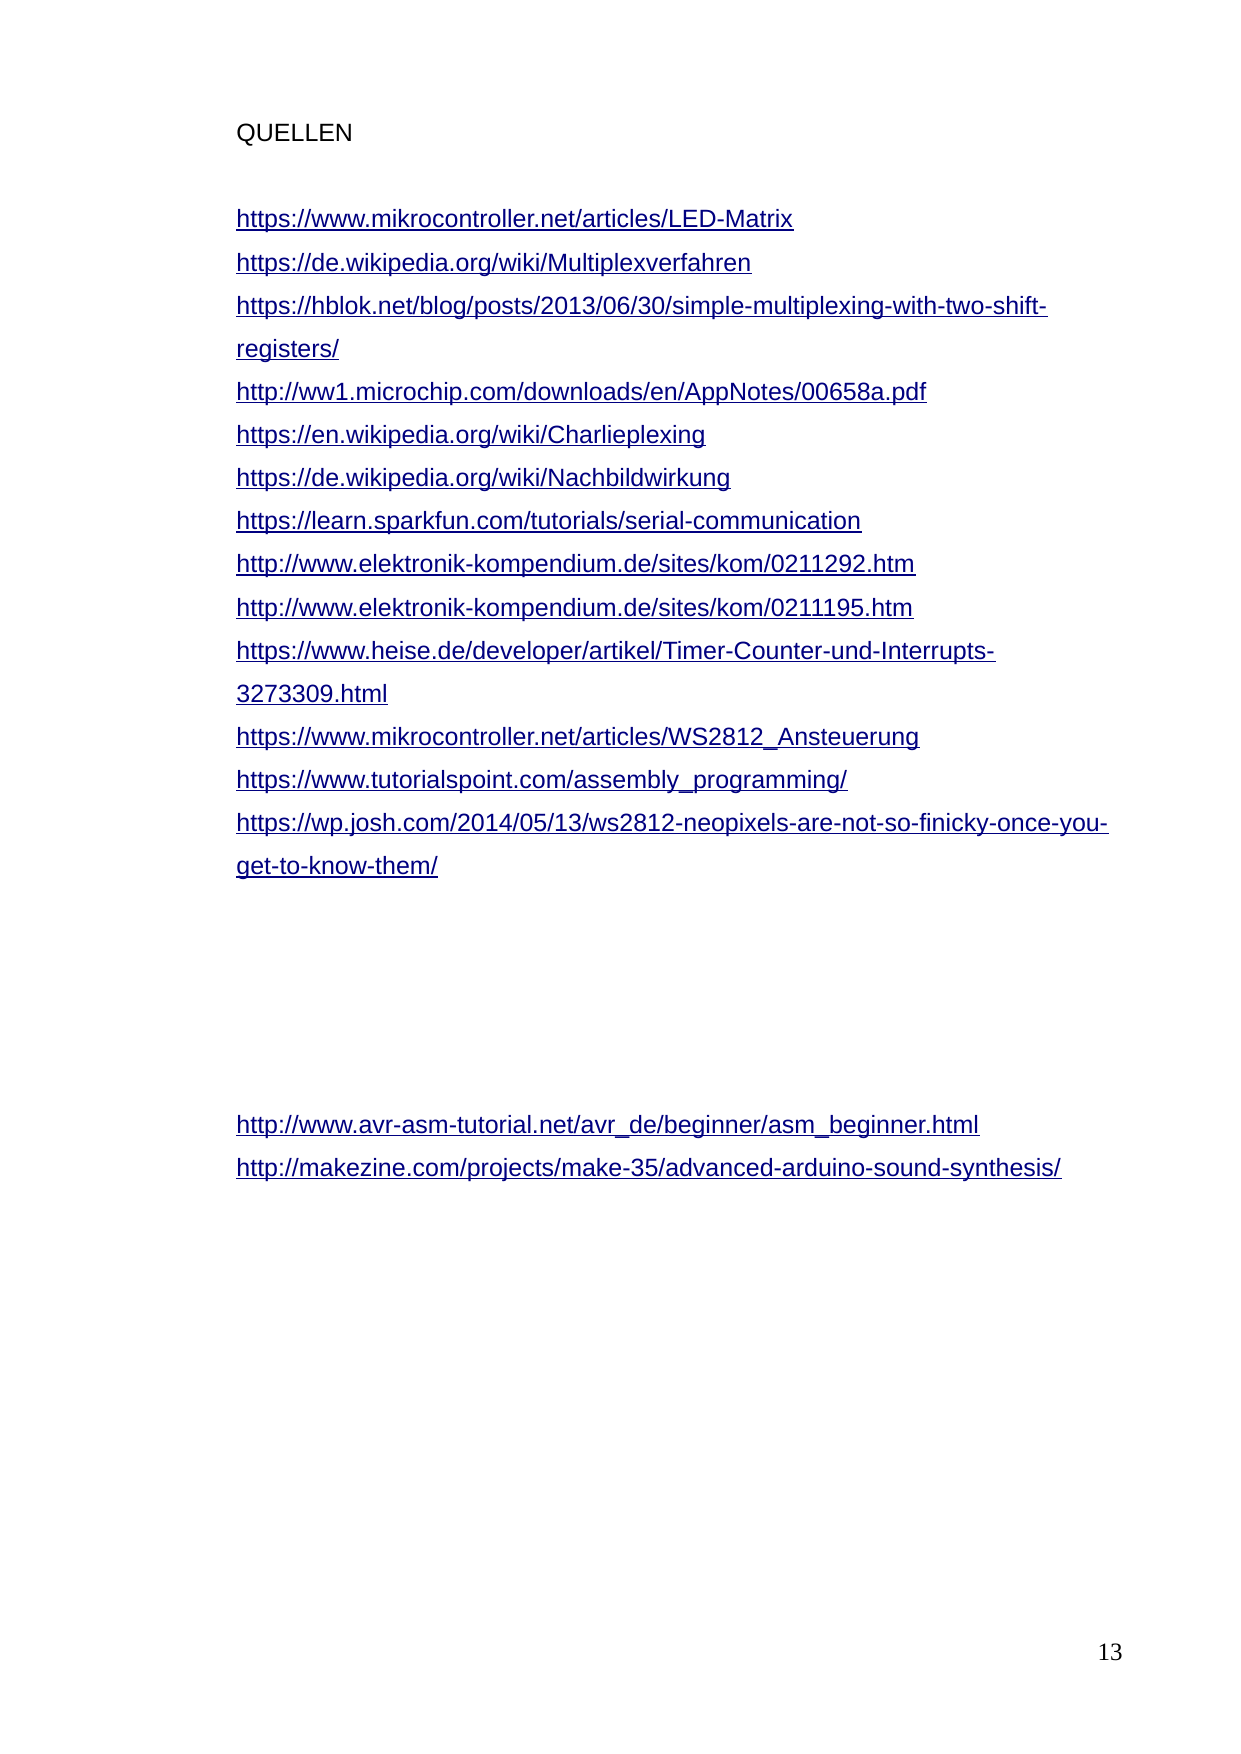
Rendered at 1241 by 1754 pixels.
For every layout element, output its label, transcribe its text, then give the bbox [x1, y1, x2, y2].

text QUELLEN [236, 118, 1122, 147]
text https://www.heise.de/developer/artikel/Timer-Counter-und-Interrupts-3273309.html [236, 636, 1122, 707]
text https://www.tutorialspoint.com/assembly_programming/ [236, 765, 1122, 794]
text http://www.elektronik-kompendium.de/sites/kom/0211292.htm [236, 549, 1122, 578]
text https://en.wikipedia.org/wiki/Charlieplexing [236, 420, 1122, 449]
text https://www.mikrocontroller.net/articles/LED-Matrix [236, 204, 1122, 233]
text https://wp.josh.com/2014/05/13/ws2812-neopixels-are-not-so-finicky-once-you-get-to-know-them/ [236, 808, 1122, 880]
text https://de.wikipedia.org/wiki/Multiplexverfahren [236, 247, 1122, 276]
text http://makezine.com/projects/make-35/advanced-arduino-sound-synthesis/ [236, 1153, 1122, 1182]
text https://learn.sparkfun.com/tutorials/serial-communication [236, 506, 1122, 535]
text http://www.avr-asm-tutorial.net/avr_de/beginner/asm_beginner.html [236, 1110, 1122, 1139]
text https://de.wikipedia.org/wiki/Nachbildwirkung [236, 463, 1122, 492]
text http://ww1.microchip.com/downloads/en/AppNotes/00658a.pdf [236, 377, 1122, 406]
text https://www.mikrocontroller.net/articles/WS2812_Ansteuerung [236, 722, 1122, 751]
text http://www.elektronik-kompendium.de/sites/kom/0211195.htm [236, 592, 1122, 621]
text https://hblok.net/blog/posts/2013/06/30/simple-multiplexing-with-two-shift-registers/ [236, 291, 1122, 362]
